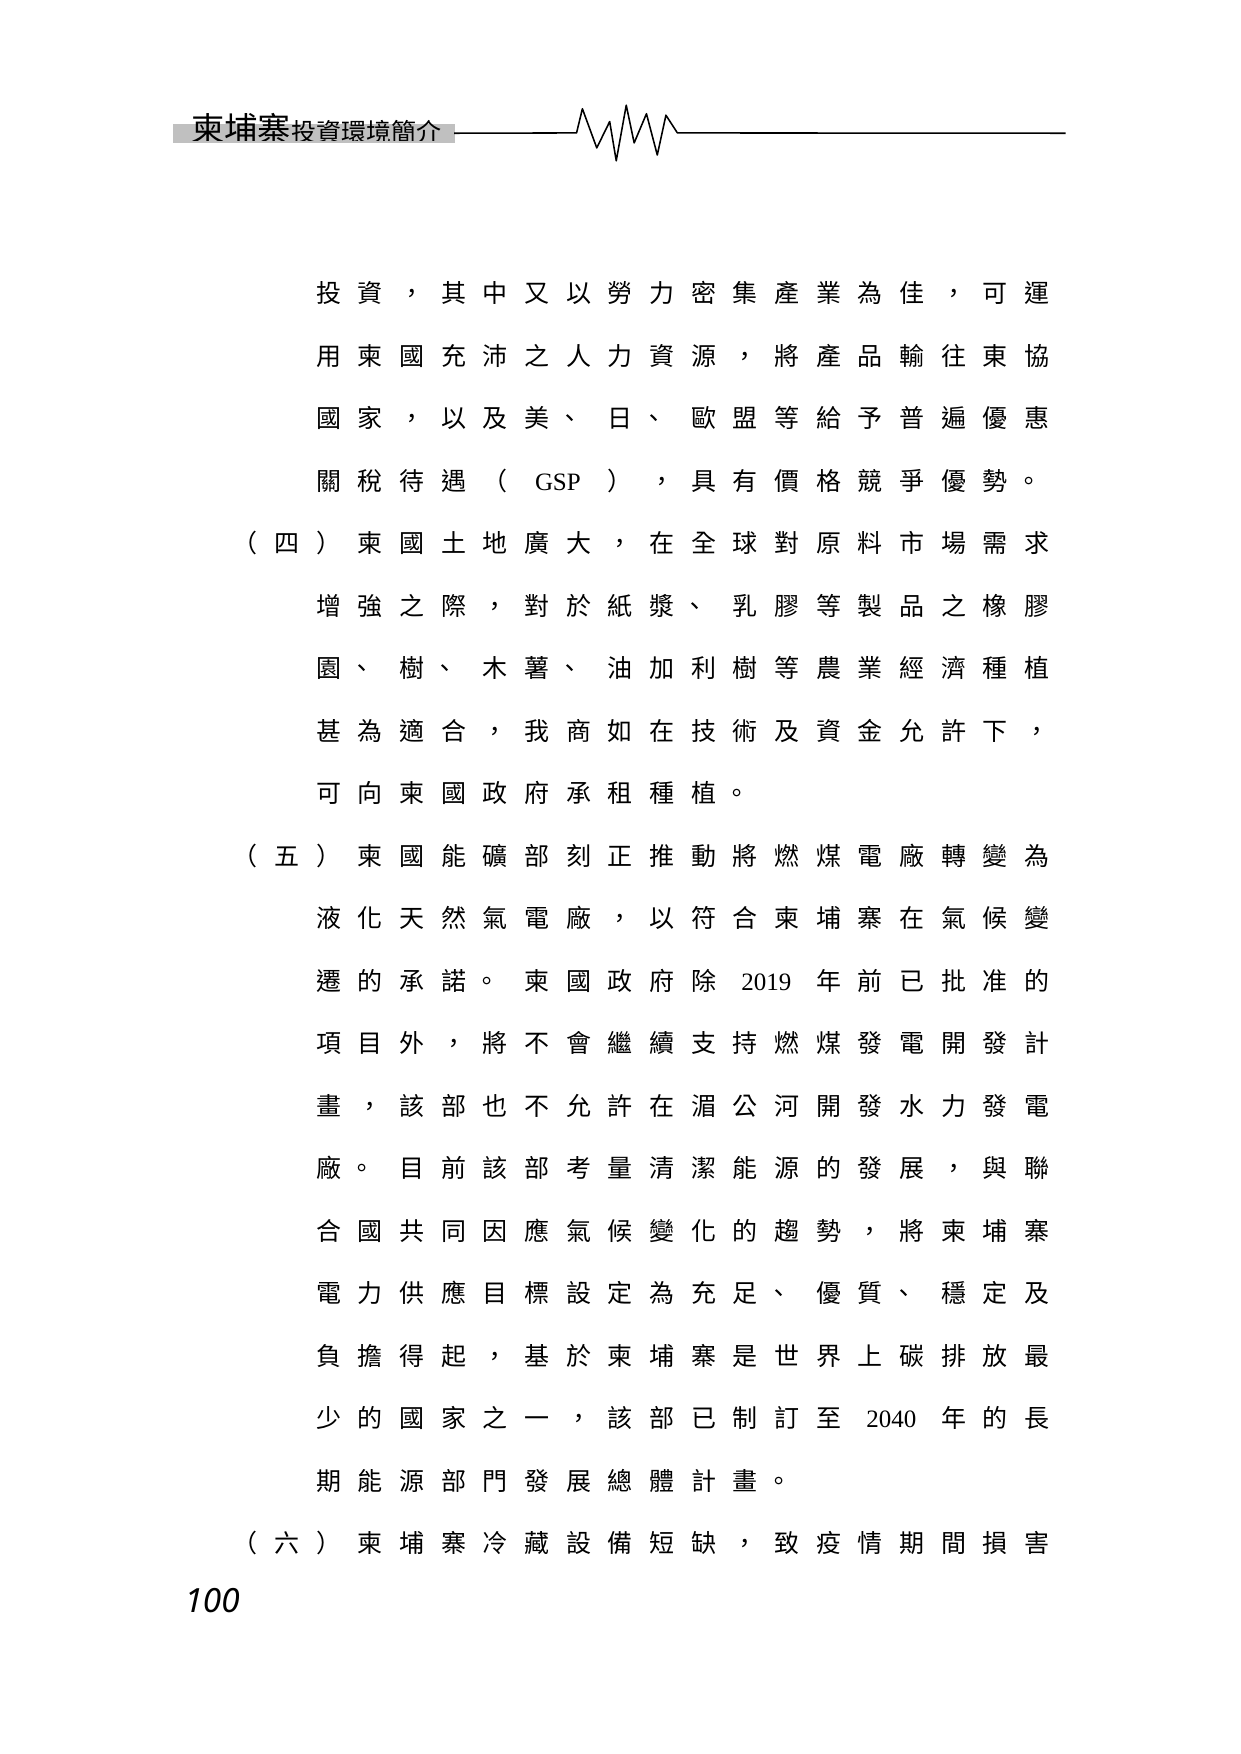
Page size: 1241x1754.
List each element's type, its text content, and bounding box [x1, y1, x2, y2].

text 投資，其中又以勞力密集產業為佳，可運用柬國充沛之人力資源，將產品輸往東協國家，以及美、日、歐盟等給予普遍優惠關稅待遇（GSP），具有價格競爭優勢。 [207, 250, 1058, 500]
text （五）柬國能礦部刻正推動將燃煤電廠轉變為液化天然氣電廠，以符合柬埔寨在氣候變遷的承諾。柬國政府除2019年前已批准的項目外，將不會繼續支持燃煤發電開發計畫，該部也不允許在湄公河開發水力發電廠。目前該部考量清潔能源的發展，與聯合國共同因應氣候變化的趨勢，將柬埔寨電力供應目標設定為充足、優質、穩定及負擔得起，基於柬埔寨是世界上碳排放最少的國家之一，該部已制訂至2040年的長期能源部門發展總體計畫。 [207, 813, 1058, 1500]
text （四）柬國土地廣大，在全球對原料市場需求增強之際，對於紙漿、乳膠等製品之橡膠園、樹、木薯、油加利樹等農業經濟種植甚為適合，我商如在技術及資金允許下，可向柬國政府承租種植。 [207, 500, 1058, 813]
text （六）柬埔寨冷藏設備短缺，致疫情期間損害 [207, 1500, 1058, 1563]
